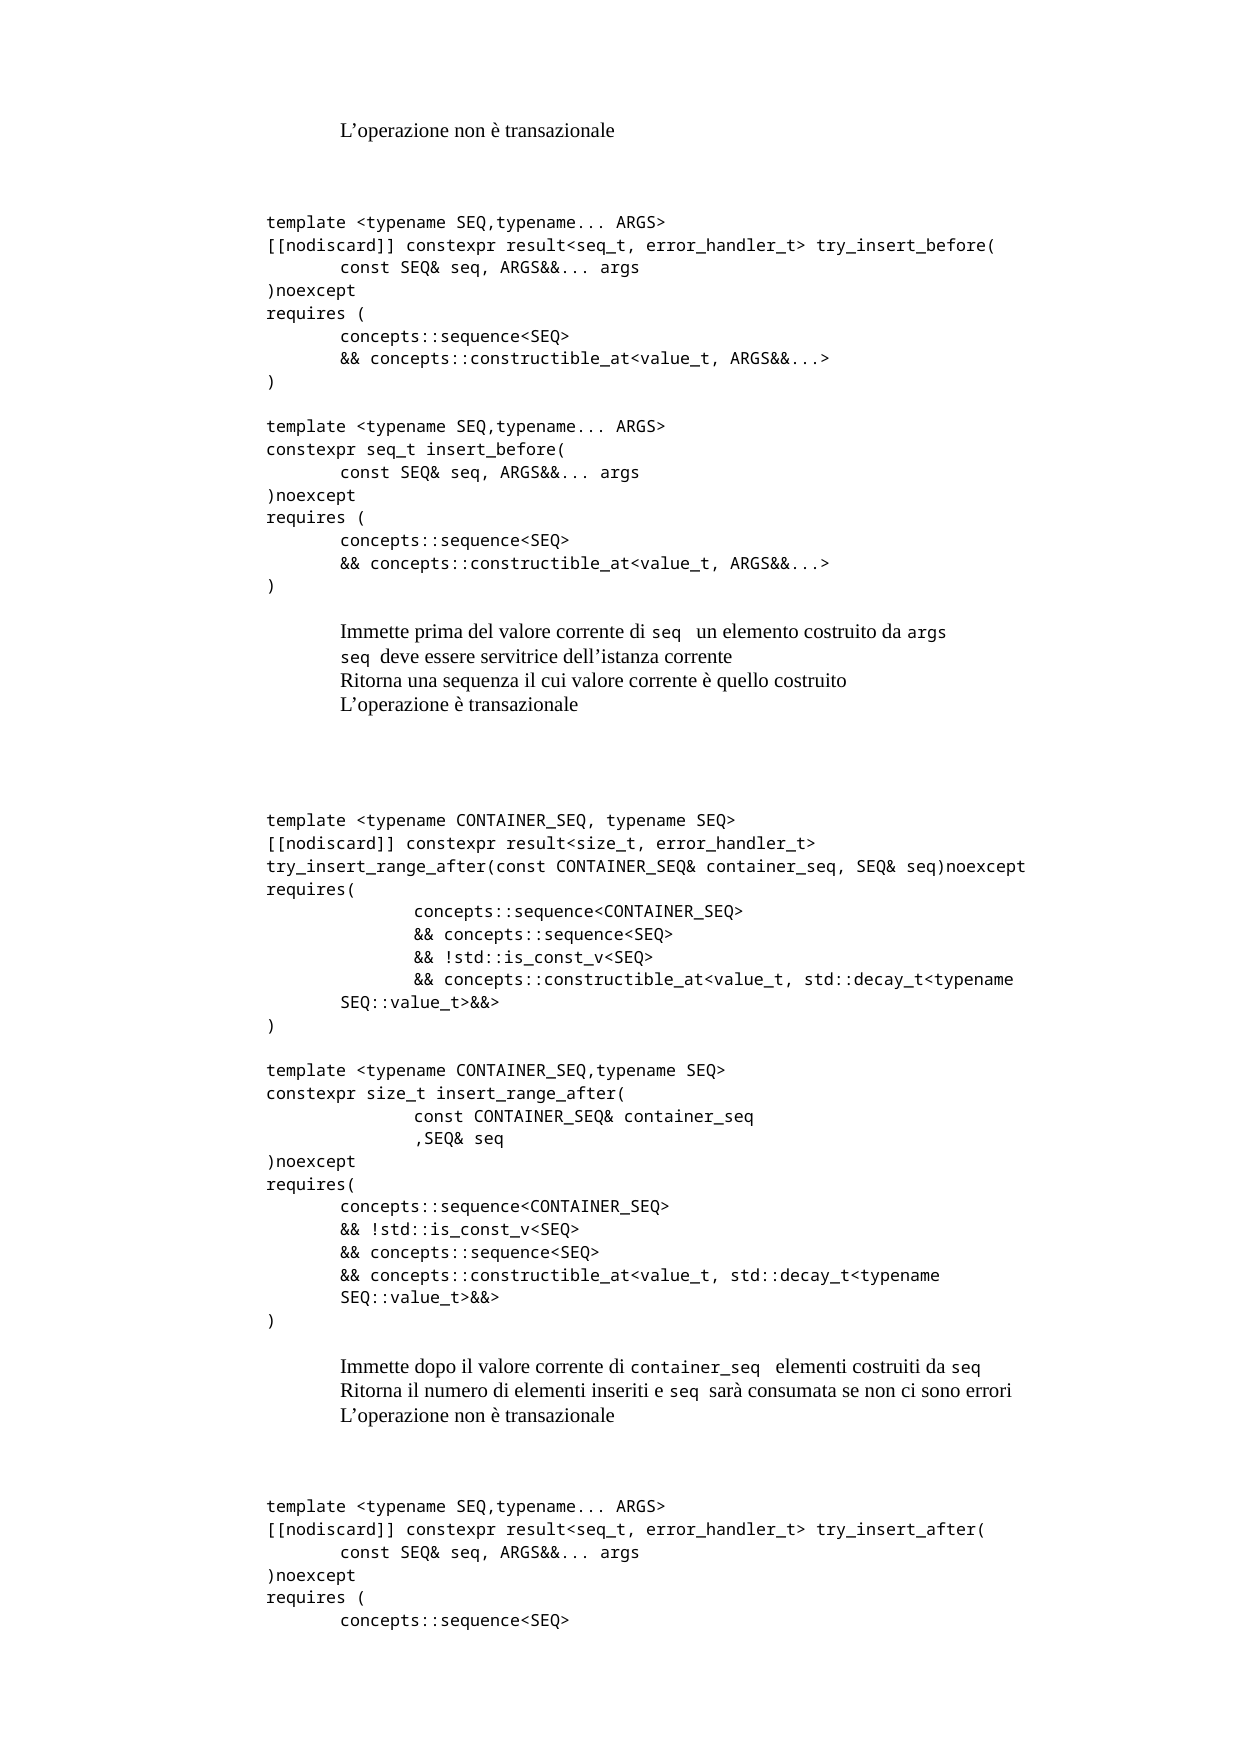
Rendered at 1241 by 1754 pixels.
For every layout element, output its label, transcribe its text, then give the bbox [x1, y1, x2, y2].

text ) [118, 1013, 1122, 1036]
text && concepts::constructible_at<value_t, ARGS&&...> [118, 551, 1122, 574]
text concepts::sequence<CONTAINER_SEQ> [118, 900, 1122, 923]
text template <typename CONTAINER_SEQ,typename SEQ> [118, 1059, 1122, 1082]
text requires( [118, 1172, 1122, 1195]
text const SEQ& seq, ARGS&&... args [118, 256, 1122, 279]
text [[nodiscard]] constexpr result<seq_t, error_handler_t> try_insert_before( [118, 233, 1122, 256]
text requires ( [118, 1586, 1122, 1608]
text template <typename CONTAINER_SEQ, typename SEQ> [118, 807, 1122, 832]
text requires( [118, 877, 1122, 900]
text )noexcept [118, 1150, 1122, 1172]
text const SEQ& seq, ARGS&&... args [118, 1540, 1122, 1563]
text Immette prima del valore corrente di seq un elemento costruito da args [118, 619, 1122, 644]
text template <typename SEQ,typename... ARGS> [118, 1495, 1122, 1518]
text )noexcept [118, 279, 1122, 301]
text L’operazione è transazionale [118, 692, 1122, 717]
text concepts::sequence<CONTAINER_SEQ> [118, 1195, 1122, 1218]
text [[nodiscard]] constexpr result<seq_t, error_handler_t> try_insert_after( [118, 1518, 1122, 1540]
text constexpr size_t insert_range_after( [118, 1082, 1122, 1104]
text concepts::sequence<SEQ> [118, 528, 1122, 551]
text const SEQ& seq, ARGS&&... args [118, 460, 1122, 483]
text L’operazione non è transazionale [118, 1403, 1122, 1427]
text && concepts::constructible_at<value_t, std::decay_t<typename SEQ::value_t>&&> [118, 968, 1122, 1013]
text [[nodiscard]] constexpr result<size_t, error_handler_t> try_insert_range_after(const CONTAINER_SEQ& container_seq, SEQ& seq)noexcept [118, 832, 1122, 877]
text template <typename SEQ,typename... ARGS> [118, 211, 1122, 233]
text concepts::sequence<SEQ> [118, 1608, 1122, 1631]
text Ritorna il numero di elementi inseriti e seq sarà consumata se non ci sono errori [118, 1378, 1122, 1403]
text Ritorna una sequenza il cui valore corrente è quello costruito [118, 668, 1122, 692]
text && !std::is_const_v<SEQ> [118, 945, 1122, 968]
text && !std::is_const_v<SEQ> [118, 1218, 1122, 1241]
text Immette dopo il valore corrente di container_seq elementi costruiti da seq [118, 1354, 1122, 1378]
text )noexcept [118, 483, 1122, 506]
text && concepts::constructible_at<value_t, std::decay_t<typename SEQ::value_t>&&> [118, 1263, 1122, 1309]
text ) [118, 1309, 1122, 1331]
text template <typename SEQ,typename... ARGS> [118, 415, 1122, 438]
text && concepts::sequence<SEQ> [118, 1241, 1122, 1263]
text ,SEQ& seq [118, 1127, 1122, 1150]
text constexpr seq_t insert_before( [118, 438, 1122, 460]
text && concepts::sequence<SEQ> [118, 923, 1122, 945]
text ) [118, 369, 1122, 392]
text const CONTAINER_SEQ& container_seq [118, 1104, 1122, 1127]
text ) [118, 574, 1122, 597]
text seq deve essere servitrice dell’istanza corrente [118, 644, 1122, 668]
text requires ( [118, 506, 1122, 528]
text L’operazione non è transazionale [118, 118, 1122, 142]
text requires ( [118, 301, 1122, 324]
text )noexcept [118, 1563, 1122, 1586]
text concepts::sequence<SEQ> [118, 324, 1122, 347]
text && concepts::constructible_at<value_t, ARGS&&...> [118, 347, 1122, 369]
